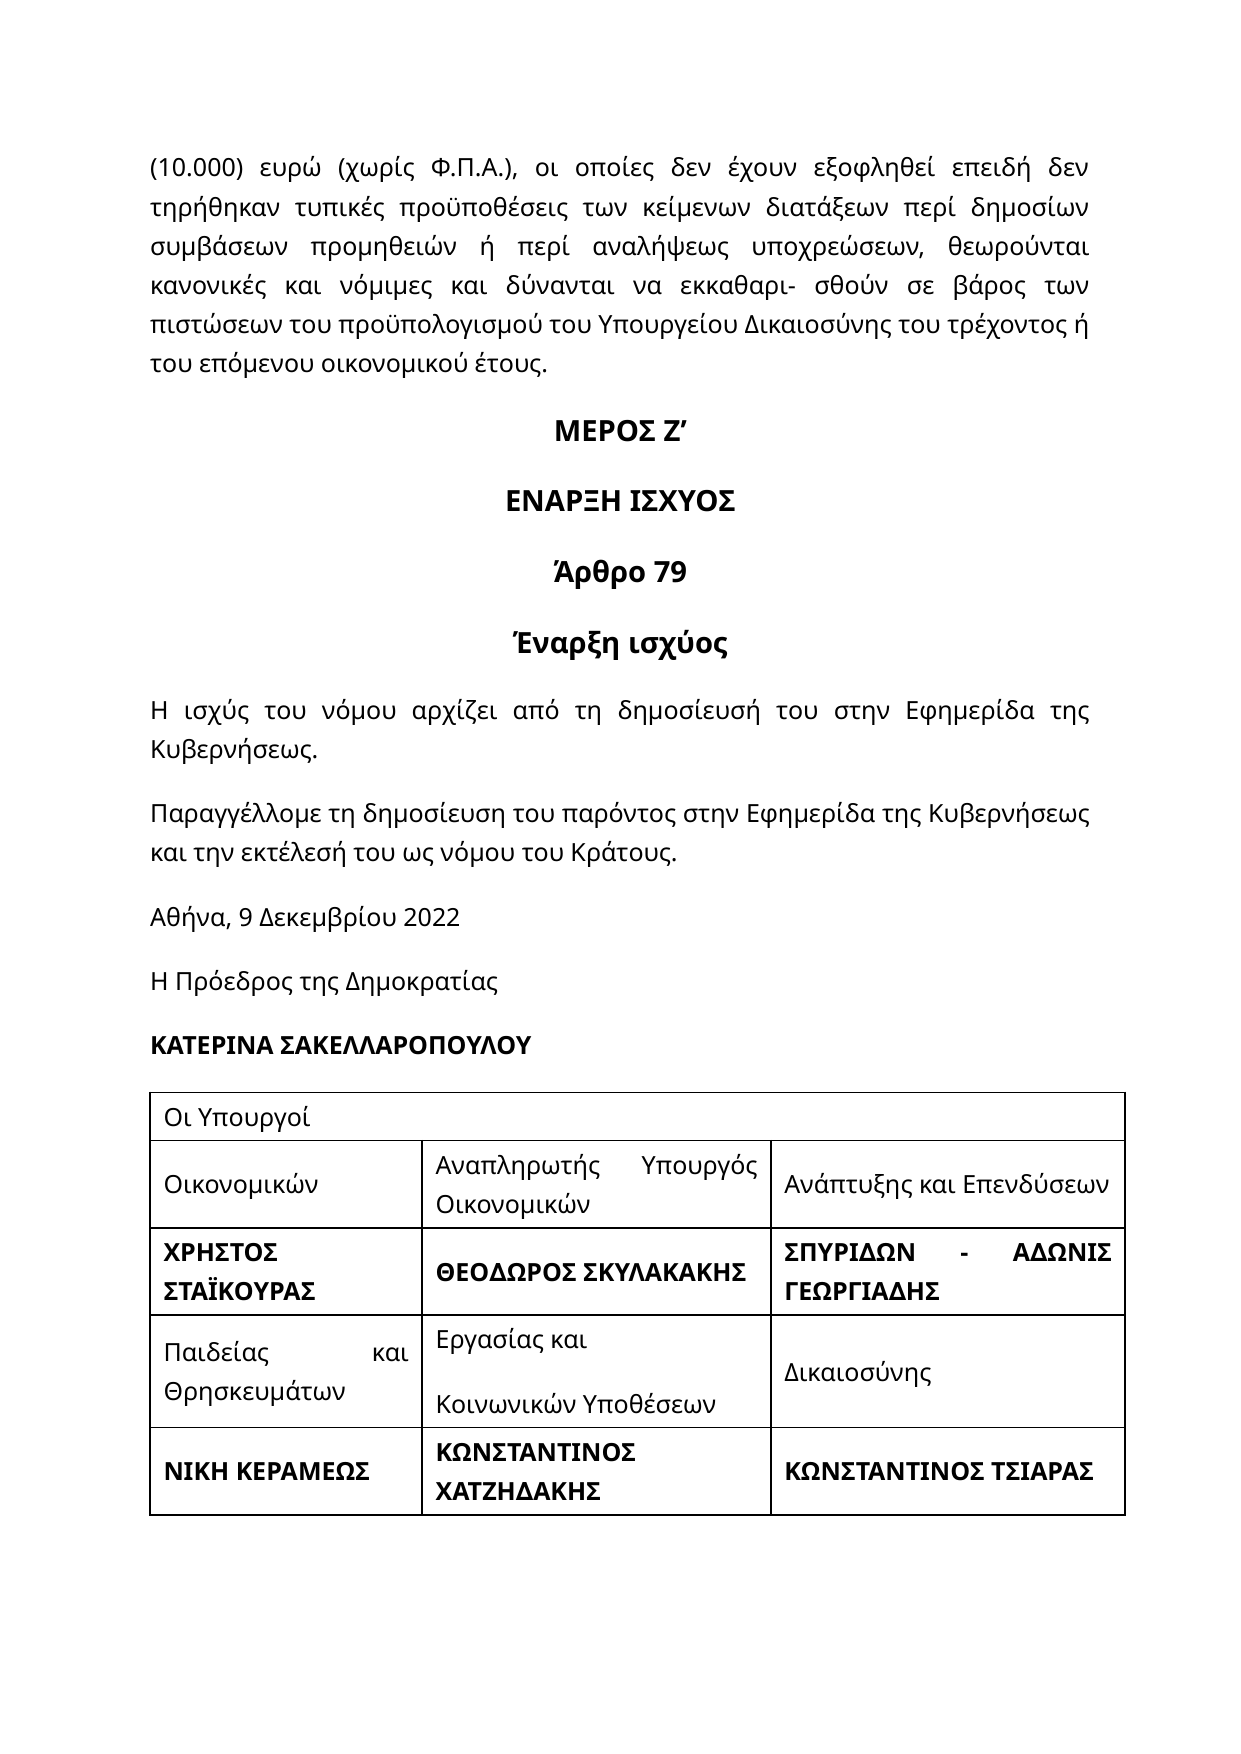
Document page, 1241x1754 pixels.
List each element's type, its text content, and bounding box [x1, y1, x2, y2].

table_cell ΝΙΚΗ ΚΕΡΑΜΕΩΣ [151, 1428, 421, 1514]
table_cell Εργασίας και Κοινωνικών Υποθέσεων [423, 1316, 770, 1427]
table_cell ΣΠΥΡΙ∆ΩΝ - Α∆ΩΝΙΣ ΓΕΩΡΓΙΑ∆ΗΣ [772, 1229, 1124, 1314]
table_cell ΚΩΝΣΤΑΝΤΙΝΟΣ ΧΑΤΖΗ∆ΑΚΗΣ [423, 1428, 770, 1514]
table_cell Οικονομικών [151, 1141, 421, 1227]
table_cell Παιδείας και Θρησκευμάτων [151, 1316, 421, 1427]
subtitle Άρθρο 79 [150, 551, 1090, 591]
text Η ισχύς του νόμου αρχίζει από τη δημοσίευσή του στην Εφημερίδα της Κυβερνήσεως. [150, 692, 1090, 766]
table_header Οι Υπουργοί [151, 1093, 1124, 1140]
table_cell ΘΕΟ∆ΩΡΟΣ ΣΚΥΛΑΚΑΚΗΣ [423, 1229, 770, 1314]
text Η Πρόεδρος της Δημοκρατίας [150, 963, 1090, 997]
table_cell ΚΩΝΣΤΑΝΤΙΝΟΣ ΤΣΙΑΡΑΣ [772, 1428, 1124, 1514]
text Αθήνα, 9 Δεκεμβρίου 2022 [150, 899, 1090, 933]
table_cell Ανάπτυξης και Επενδύσεων [772, 1141, 1124, 1227]
subtitle Έναρξη ισχύος [150, 622, 1090, 662]
table_cell Δικαιοσύνης [772, 1316, 1124, 1427]
table_cell ΧΡΗΣΤΟΣ ΣΤΑΪΚΟΥΡΑΣ [151, 1229, 421, 1314]
text ΚΑΤΕΡΙΝΑ ΣΑΚΕΛΛΑΡΟΠΟΥΛΟΥ [150, 1027, 1090, 1062]
subtitle ΜΕΡΟΣ Ζ’ [150, 410, 1090, 450]
text (10.000) ευρώ (χωρίς Φ.Π.Α.), οι οποίες δεν έχουν εξοφληθεί επειδή δεν τηρήθηκαν τυπικές προϋποθέσεις των κείμενων διατάξεων περί δημοσίων συμβάσεων προμηθειών ή περί αναλήψεως υποχρεώσεων, θεωρούνται κανονικές και νόμιμες και δύνανται να εκκαθαρι- σθούν σε βάρος των πιστώσεων του προϋπολογισμού του Υπουργείου Δικαιοσύνης του τρέχοντος ή του επόμενου οικονομικού έτους. [150, 150, 1090, 380]
text Παραγγέλλομε τη δημοσίευση του παρόντος στην Εφημερίδα της Κυβερνήσεως και την εκτέλεσή του ως νόμου του Κράτους. [150, 796, 1090, 869]
table_cell Αναπληρωτής Υπουργός Οικονομικών [423, 1141, 770, 1227]
subtitle ΕΝΑΡΞΗ ΙΣΧΥΟΣ [150, 481, 1090, 520]
